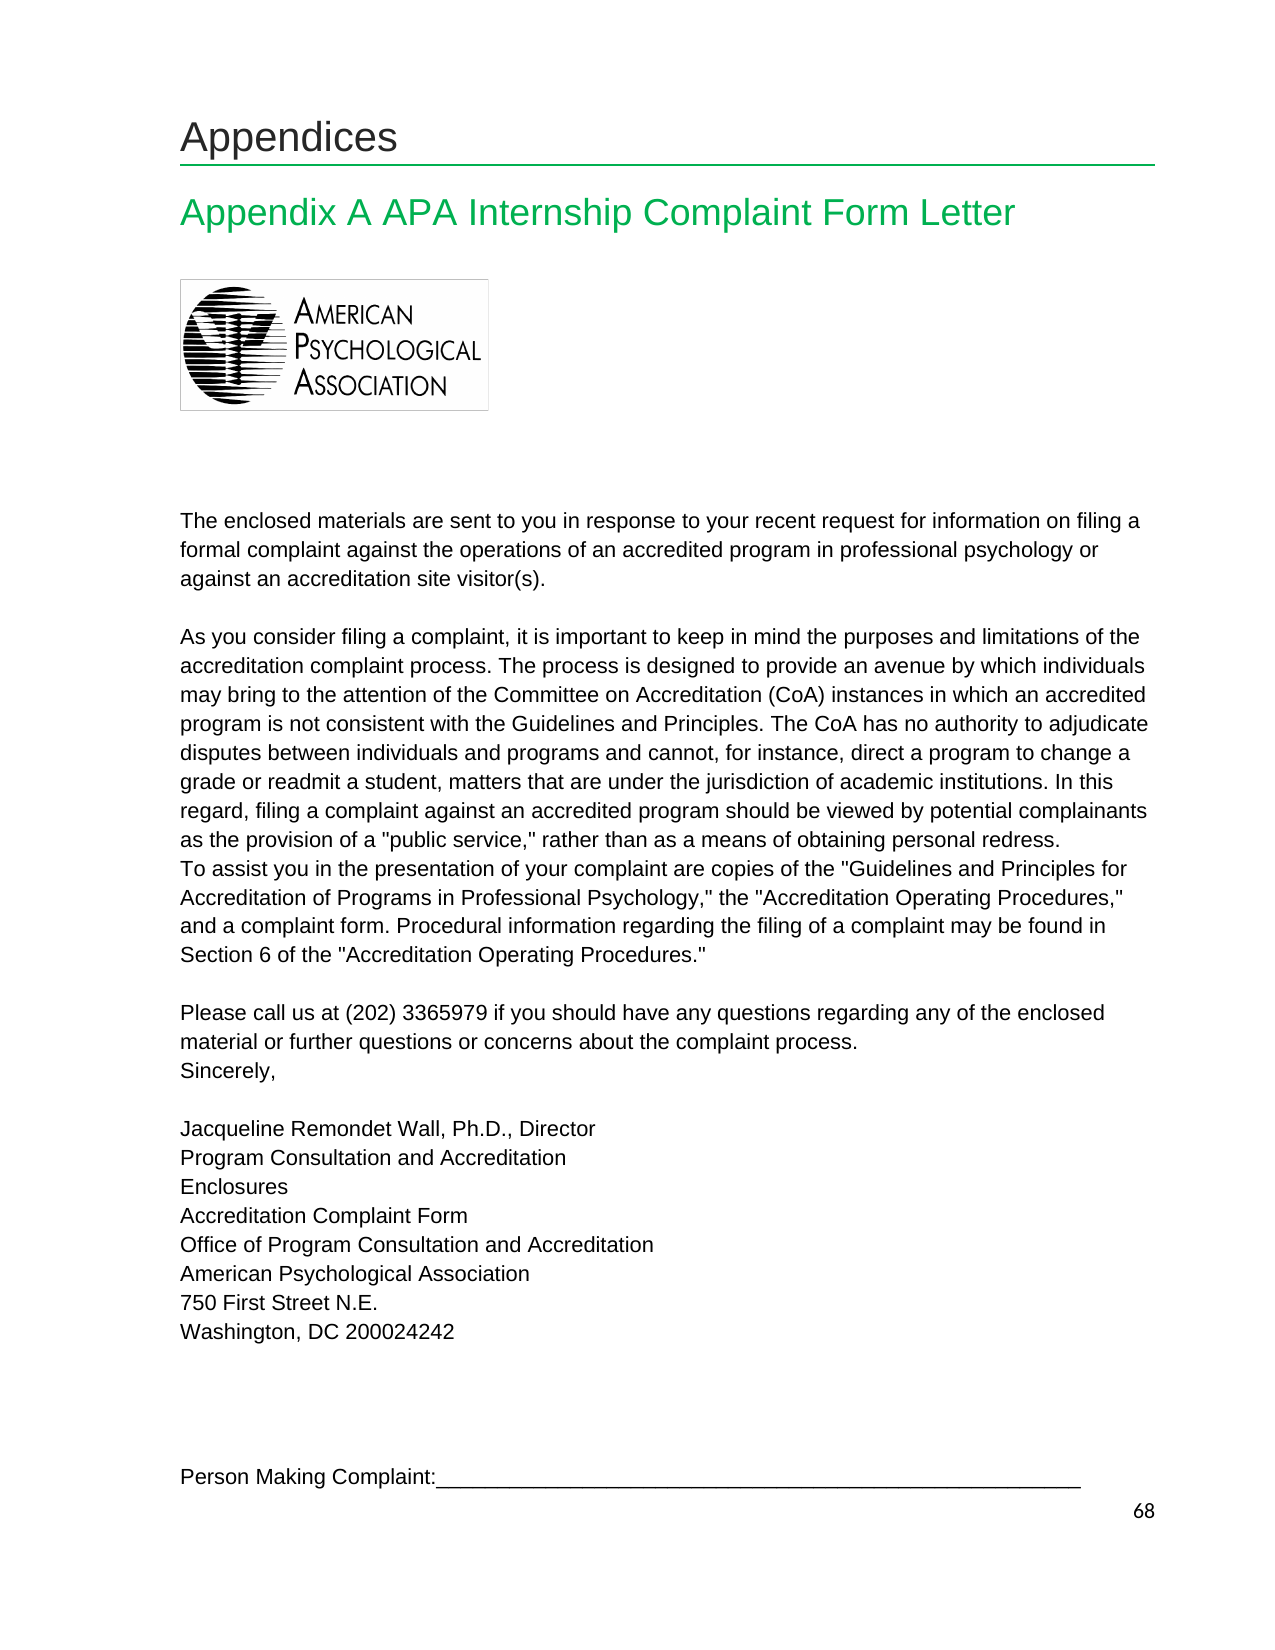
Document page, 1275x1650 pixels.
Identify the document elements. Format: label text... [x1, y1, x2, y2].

text Enclosures [180, 1174, 1155, 1199]
text Office of Program Consultation and Accreditation [180, 1232, 1155, 1257]
text Jacqueline Remondet Wall, Ph.D., Director [180, 1116, 1155, 1141]
subtitle Appendices [180, 112, 1155, 164]
text As you consider filing a complaint, it is important to keep in mind the purposes and limitations of the accreditation complaint process. The process is designed to provide an avenue by which individuals may bring to the attention of the Committee on Accreditation (CoA) instances in which an accredited program is not consistent with the Guidelines and Principles. The CoA has no authority to adjudicate disputes between individuals and programs and cannot, for instance, direct a program to change a grade or readmit a student, matters that are under the jurisdiction of academic institutions. In this regard, filing a complaint against an accredited program should be viewed by potential complainants as the provision of a "public service," rather than as a means of obtaining personal redress. [180, 624, 1155, 852]
subtitle Appendix A APA Internship Complaint Form Letter [180, 191, 1155, 234]
text Washington, DC 200024242 [180, 1319, 1155, 1344]
text Sincerely, [180, 1058, 1155, 1083]
text The enclosed materials are sent to you in response to your recent request for information on filing a formal complaint against the operations of an accredited program in professional psychology or against an accreditation site visitor(s). [180, 508, 1155, 591]
text Program Consultation and Accreditation [180, 1145, 1155, 1170]
text 750 First Street N.E. [180, 1290, 1155, 1315]
text American Psychological Association [180, 1261, 1155, 1286]
text Please call us at (202) 3365979 if you should have any questions regarding any of the enclosed material or further questions or concerns about the complaint process. [180, 1000, 1155, 1054]
text Accreditation Complaint Form [180, 1203, 1155, 1228]
text To assist you in the presentation of your complaint are copies of the "Guidelines and Principles for Accreditation of Programs in Professional Psychology," the "Accreditation Operating Procedures," and a complaint form. Procedural information regarding the filing of a complaint may be found in Section 6 of the "Accreditation Operating Procedures." [180, 855, 1155, 967]
text Person Making Complaint:_____________________________________________________ [180, 1463, 1155, 1489]
